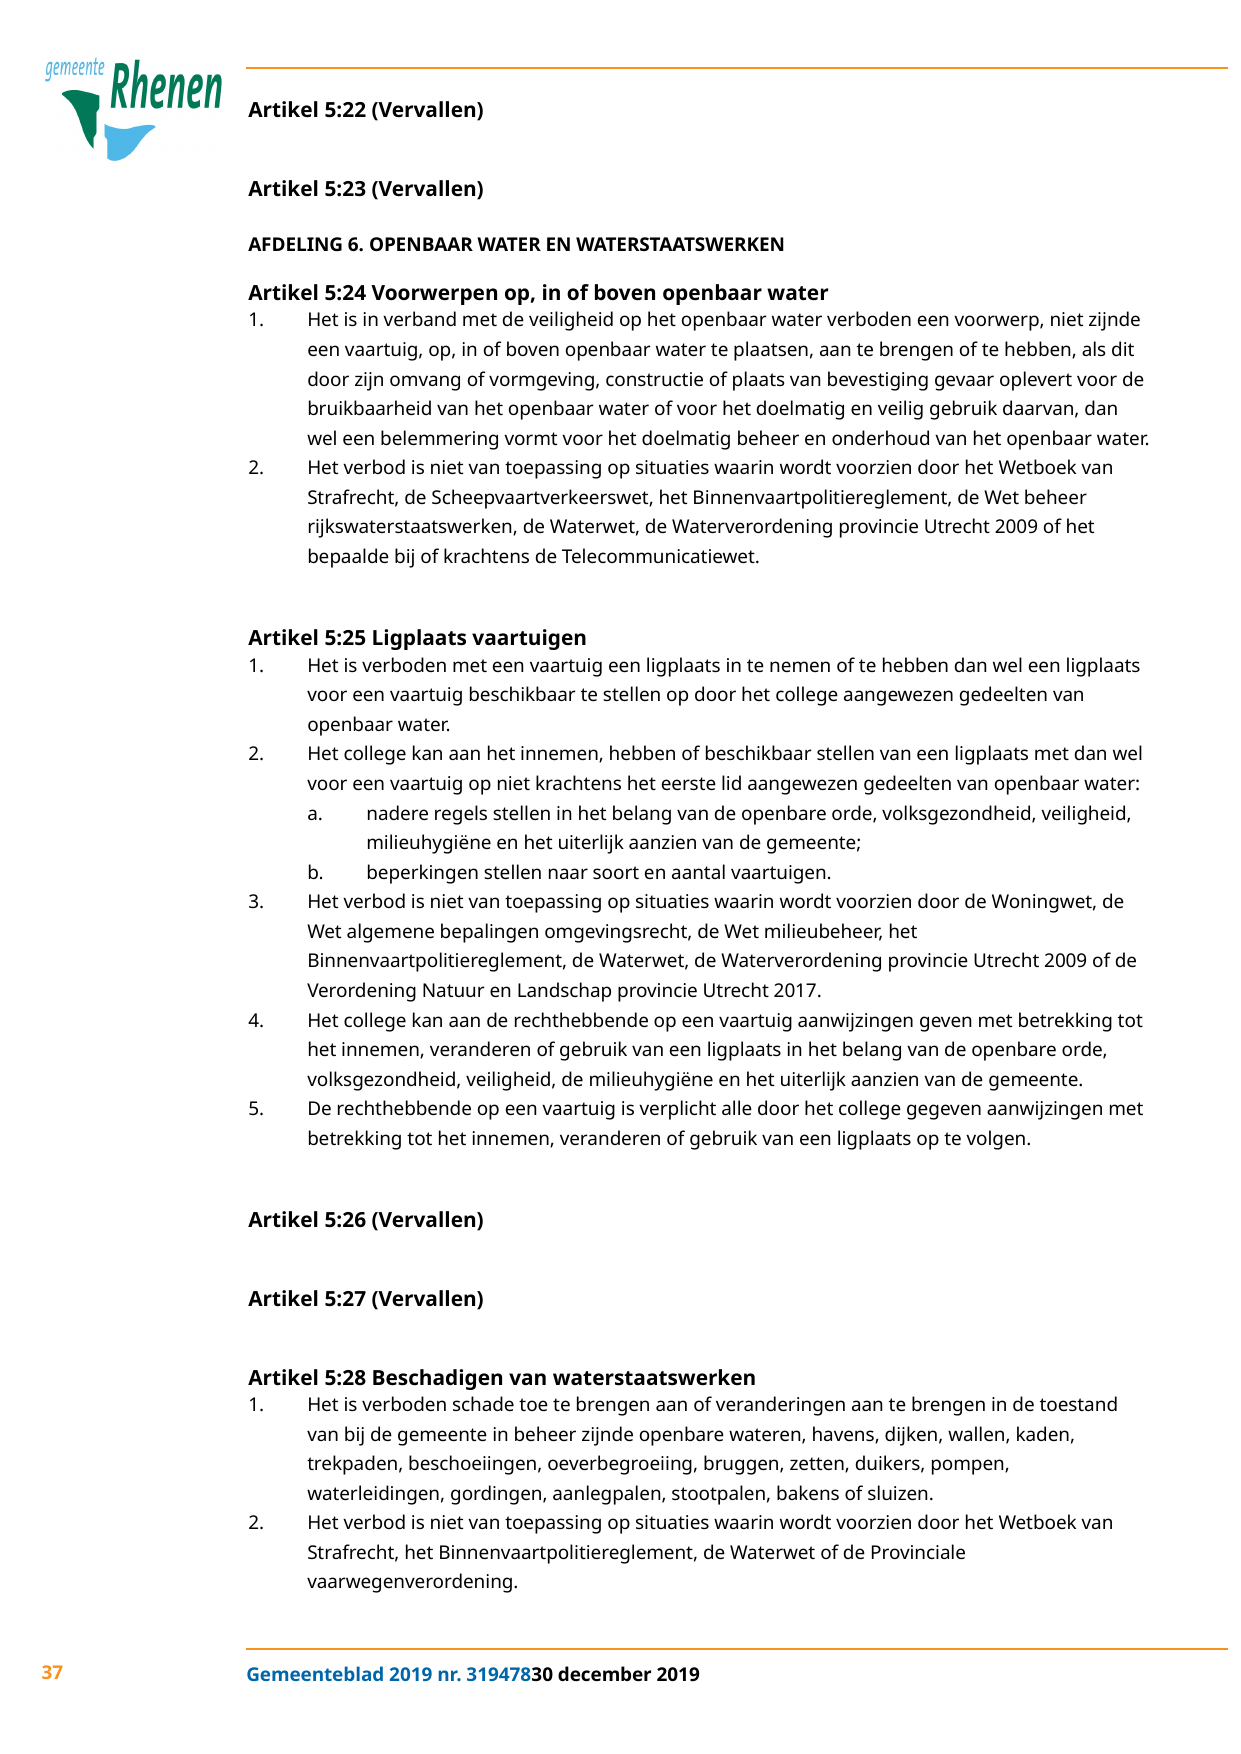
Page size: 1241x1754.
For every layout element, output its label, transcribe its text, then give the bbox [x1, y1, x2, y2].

list Het college kan aan de rechthebbende op een vaartuig aanwijzingen geven met betrekking tot het innemen, veranderen of gebruik van een ligplaats in het belang van de openbare orde, volksgezondheid, veiligheid, de milieuhygiëne en het uiterlijk aanzien van de gemeente. [248, 1007, 1152, 1092]
text Artikel 5:28 Beschadigen van waterstaatswerken [248, 1363, 1152, 1391]
list Het is verboden schade toe te brengen aan of veranderingen aan te brengen in de toestand van bij de gemeente in beheer zijnde openbare wateren, havens, dijken, wallen, kaden, trekpaden, beschoeiingen, oeverbegroeiing, bruggen, zetten, duikers, pompen, waterleidingen, gordingen, aanlegpalen, stootpalen, bakens of sluizen. [248, 1391, 1152, 1506]
list Het is in verband met de veiligheid op het openbaar water verboden een voorwerp, niet zijnde een vaartuig, op, in of boven openbaar water te plaatsen, aan te brengen of te hebben, als dit door zijn omvang of vormgeving, constructie of plaats van bevestiging gevaar oplevert voor de bruikbaarheid van het openbaar water of voor het doelmatig en veilig gebruik daarvan, dan wel een belemmering vormt voor het doelmatig beheer en onderhoud van het openbaar water. [248, 307, 1152, 451]
text Artikel 5:27 (Vervallen) [248, 1284, 1152, 1312]
text Artikel 5:24 Voorwerpen op, in of boven openbaar water [248, 278, 1152, 307]
text AFDELING 6. OPENBAAR WATER EN WATERSTAATSWERKEN [248, 232, 1152, 257]
list Het verbod is niet van toepassing op situaties waarin wordt voorzien door de Woningwet, de Wet algemene bepalingen omgevingsrecht, de Wet milieubeheer, het Binnenvaartpolitiereglement, de Waterwet, de Waterverordening provincie Utrecht 2009 of de Verordening Natuur en Landschap provincie Utrecht 2017. [248, 888, 1152, 1003]
list beperkingen stellen naar soort en aantal vaartuigen. [307, 859, 1152, 884]
text Artikel 5:25 Ligplaats vaartuigen [248, 623, 1152, 652]
list Het verbod is niet van toepassing op situaties waarin wordt voorzien door het Wetboek van Strafrecht, de Scheepvaartverkeerswet, het Binnenvaartpolitiereglement, de Wet beheer rijkswaterstaatswerken, de Waterwet, de Waterverordening provincie Utrecht 2009 of het bepaalde bij of krachtens de Telecommunicatiewet. [248, 454, 1152, 569]
text Artikel 5:22 (Vervallen) [248, 95, 1152, 123]
text Artikel 5:26 (Vervallen) [248, 1205, 1152, 1233]
text Artikel 5:23 (Vervallen) [248, 174, 1152, 202]
list Het is verboden met een vaartuig een ligplaats in te nemen of te hebben dan wel een ligplaats voor een vaartuig beschikbaar te stellen op door het college aangewezen gedeelten van openbaar water. [248, 652, 1152, 737]
list nadere regels stellen in het belang van de openbare orde, volksgezondheid, veiligheid, milieuhygiëne en het uiterlijk aanzien van de gemeente; [307, 800, 1152, 855]
picture [41, 47, 231, 172]
list Het verbod is niet van toepassing op situaties waarin wordt voorzien door het Wetboek van Strafrecht, het Binnenvaartpolitiereglement, de Waterwet of de Provinciale vaarwegenverordening. [248, 1509, 1152, 1594]
list De rechthebbende op een vaartuig is verplicht alle door het college gegeven aanwijzingen met betrekking tot het innemen, veranderen of gebruik van een ligplaats op te volgen. [248, 1096, 1152, 1151]
list Het college kan aan het innemen, hebben of beschikbaar stellen van een ligplaats met dan wel voor een vaartuig op niet krachtens het eerste lid aangewezen gedeelten van openbaar water: [248, 741, 1152, 796]
